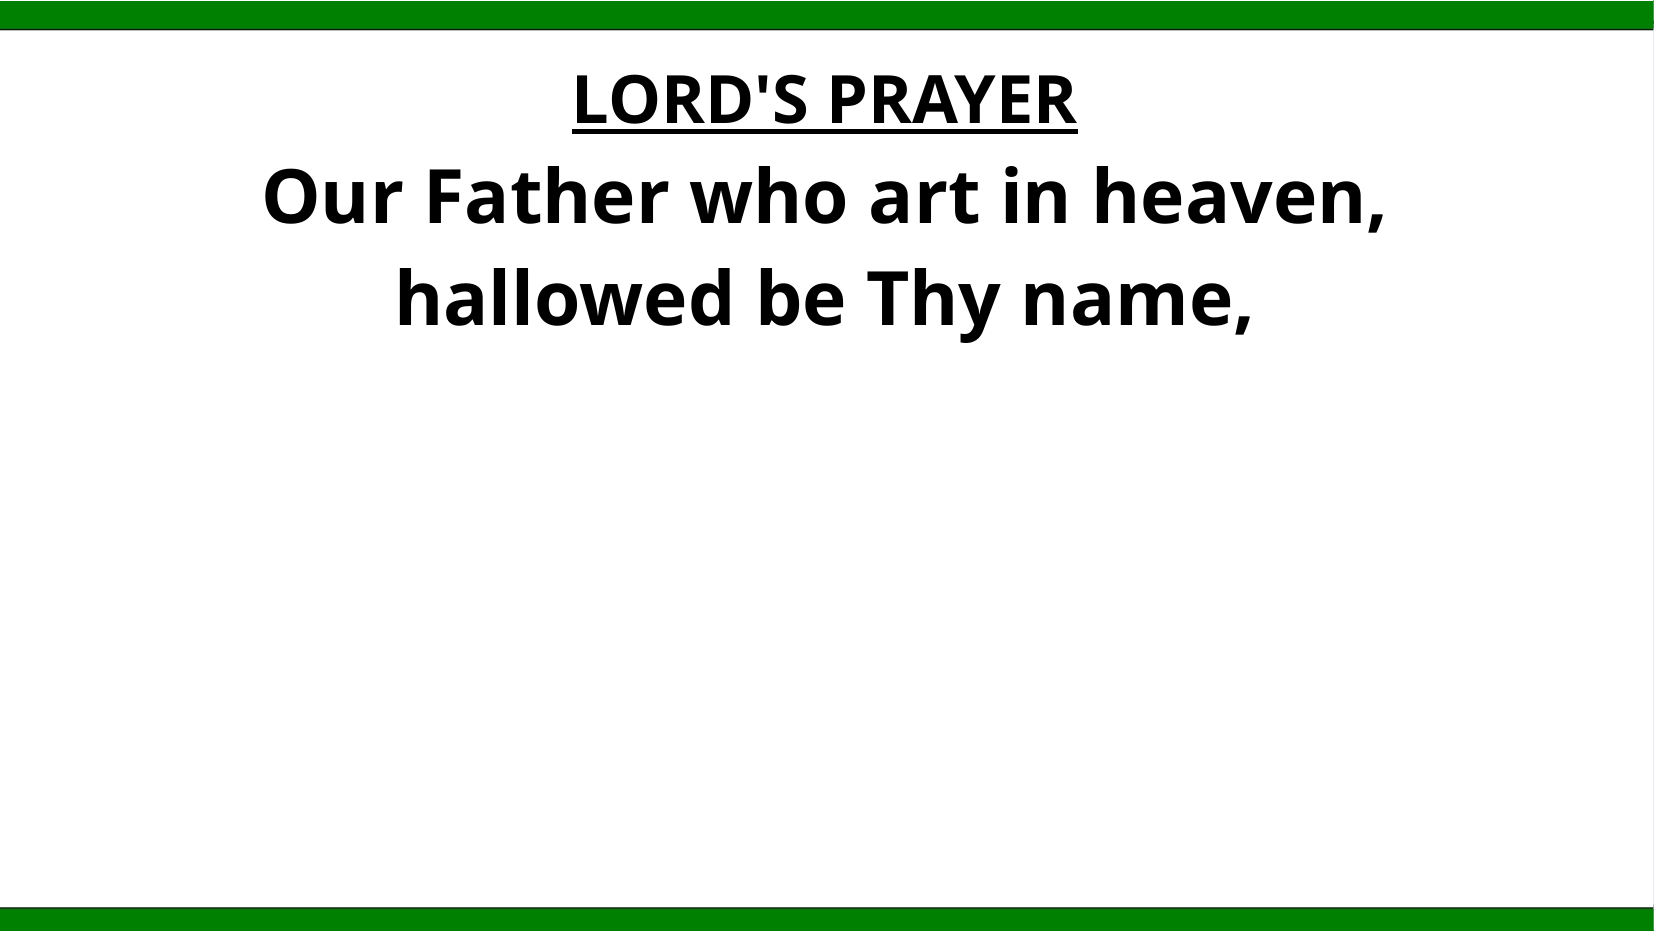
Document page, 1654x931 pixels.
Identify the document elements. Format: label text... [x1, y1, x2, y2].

picture [0, 0, 1654, 931]
text_box LORD'S PRAYER Our Father who art in heaven, hallowed be Thy name, [75, 45, 1576, 349]
